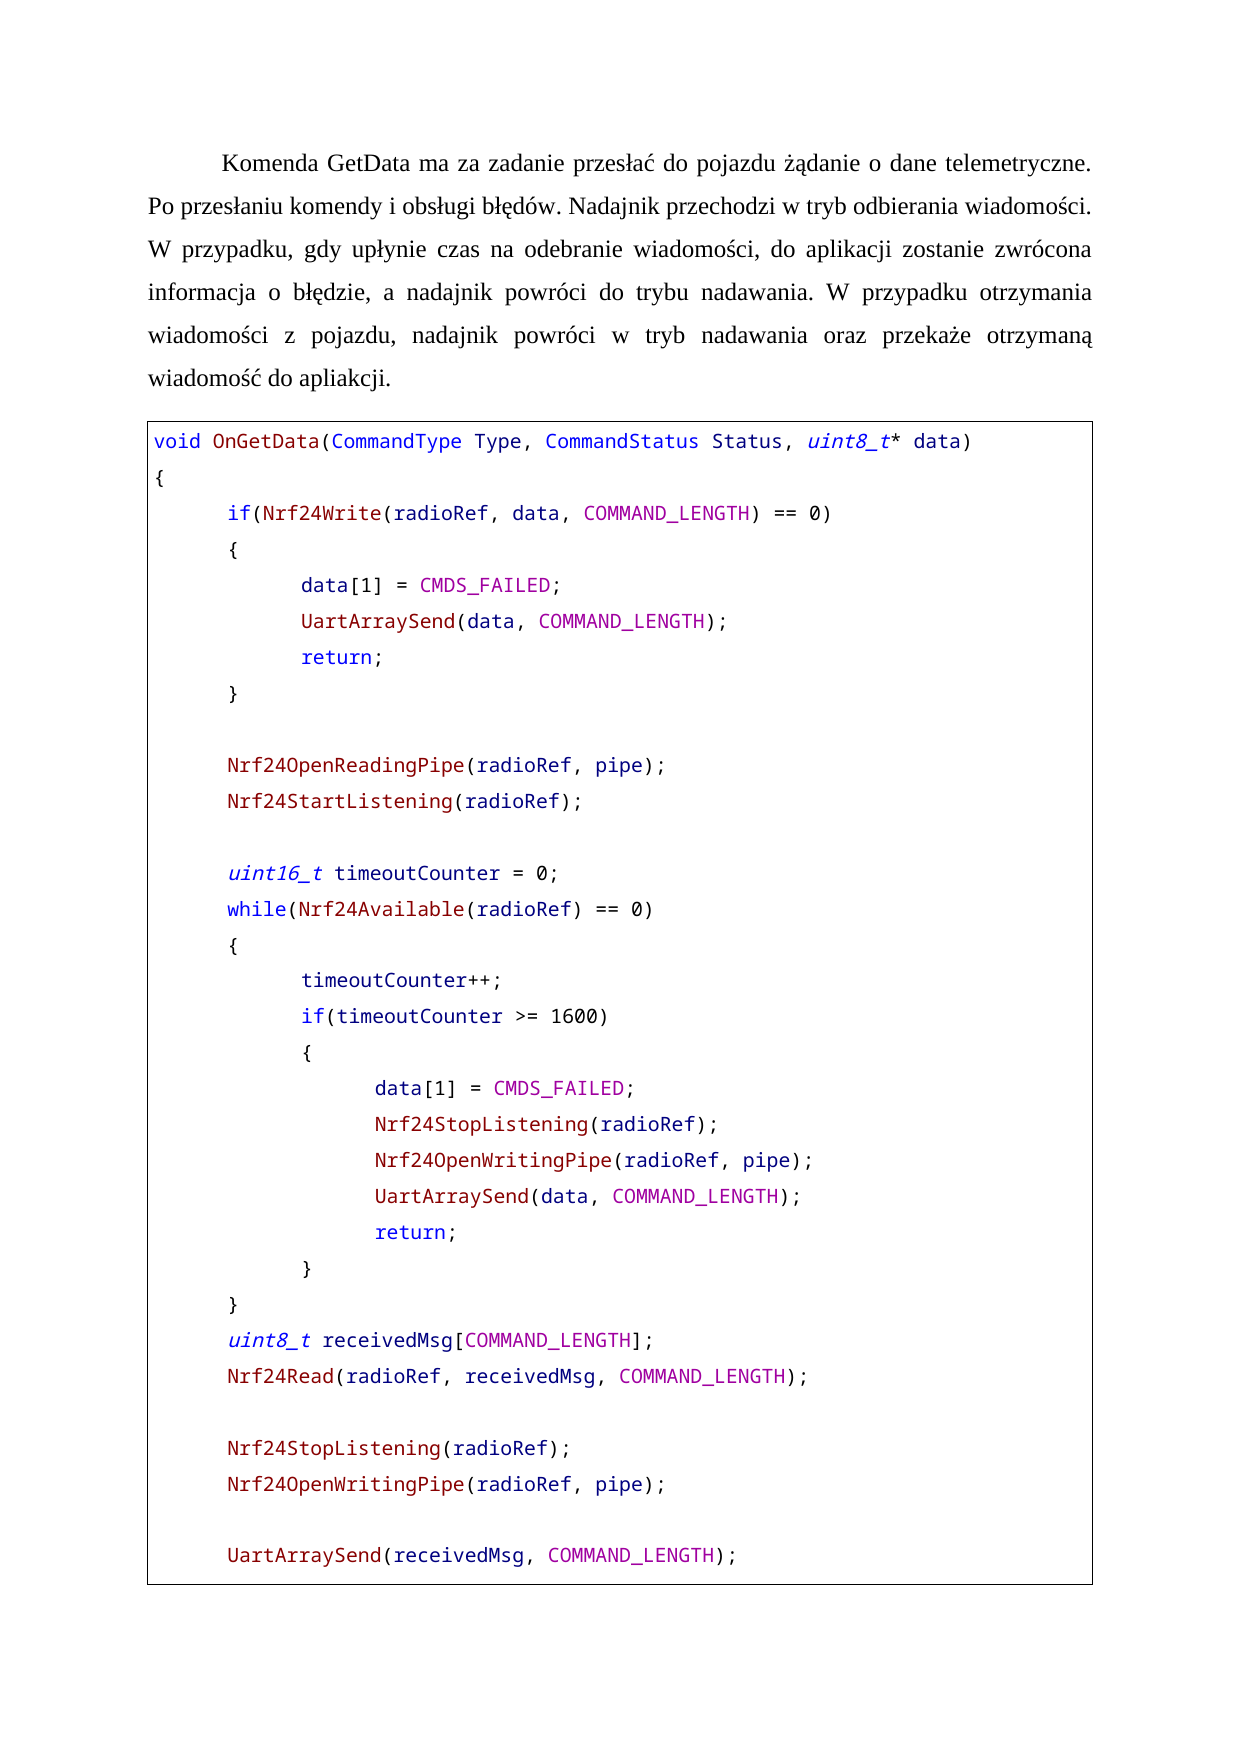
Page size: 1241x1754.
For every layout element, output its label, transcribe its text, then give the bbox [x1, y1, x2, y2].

text Komenda GetData ma za zadanie przesłać do pojazdu żądanie o dane telemetryczne. Po przesłaniu komendy i obsługi błędów. Nadajnik przechodzi w tryb odbierania wiadomości. W przypadku, gdy upłynie czas na odebranie wiadomości, do aplikacji zostanie zwrócona informacja o błędzie, a nadajnik powróci do trybu nadawania. W przypadku otrzymania wiadomości z pojazdu, nadajnik powróci w tryb nadawania oraz przekaże otrzymaną wiadomość do apliakcji. [148, 148, 1093, 392]
table_header void OnGetData(CommandType Type, CommandStatus Status, uint8_t* data) { if(Nrf24Write(radioRef, data, COMMAND_LENGTH) == 0) { data[1] = CMDS_FAILED; UartArraySend(data, COMMAND_LENGTH); return; } Nrf24OpenReadingPipe(radioRef, pipe); Nrf24StartListening(radioRef); uint16_t timeoutCounter = 0; while(Nrf24Available(radioRef) == 0) { timeoutCounter++; if(timeoutCounter >= 1600) { data[1] = CMDS_FAILED; Nrf24StopListening(radioRef); Nrf24OpenWritingPipe(radioRef, pipe); UartArraySend(data, COMMAND_LENGTH); return; } } uint8_t receivedMsg[COMMAND_LENGTH]; Nrf24Read(radioRef, receivedMsg, COMMAND_LENGTH); Nrf24StopListening(radioRef); Nrf24OpenWritingPipe(radioRef, pipe); UartArraySend(receivedMsg, COMMAND_LENGTH); [148, 422, 1092, 1583]
